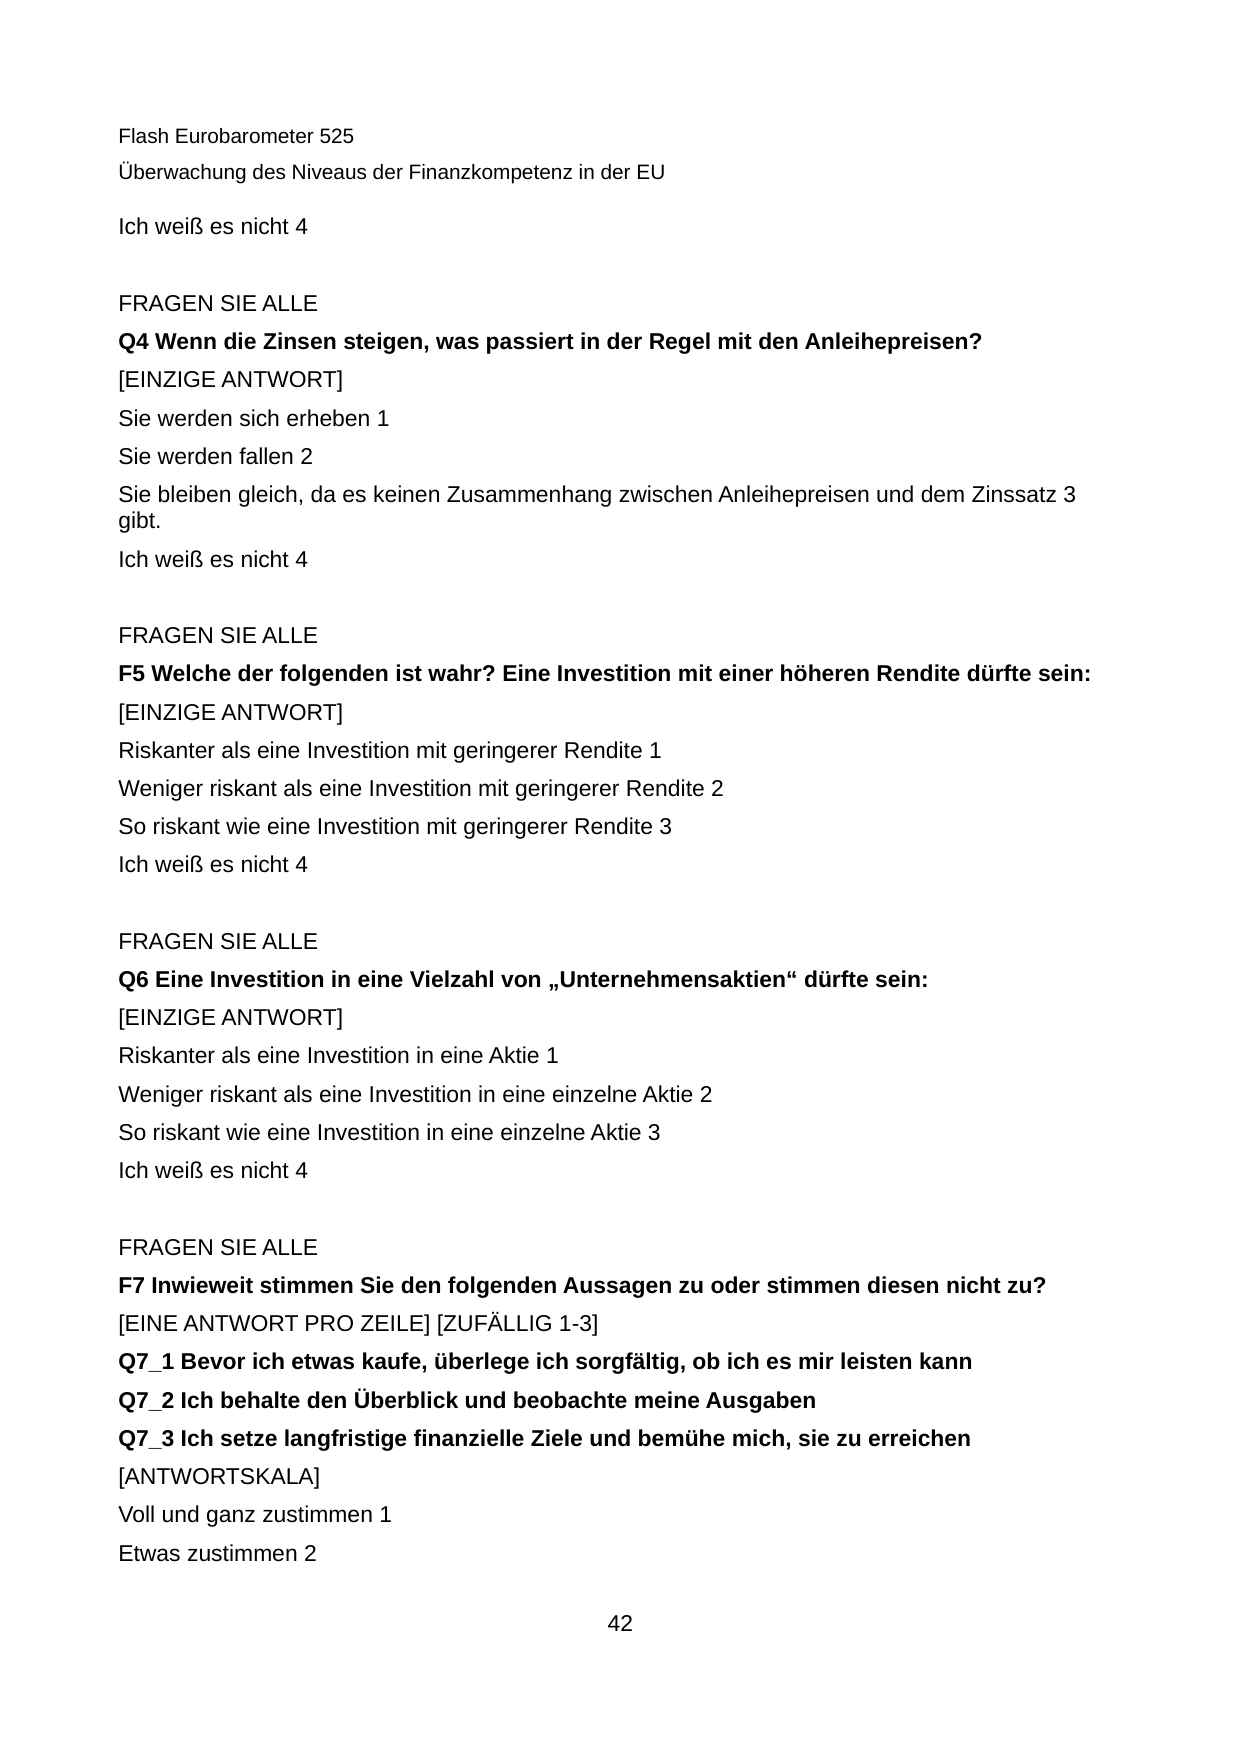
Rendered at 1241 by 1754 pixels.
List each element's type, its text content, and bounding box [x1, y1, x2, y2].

text Ich weiß es nicht 4 [118, 851, 1122, 878]
text [ANTWORTSKALA] [118, 1463, 1122, 1489]
text Riskanter als eine Investition in eine Aktie 1 [118, 1042, 1122, 1069]
text Riskanter als eine Investition mit geringerer Rendite 1 [118, 737, 1122, 763]
text Weniger riskant als eine Investition in eine einzelne Aktie 2 [118, 1081, 1122, 1107]
text So riskant wie eine Investition in eine einzelne Aktie 3 [118, 1119, 1122, 1145]
text So riskant wie eine Investition mit geringerer Rendite 3 [118, 813, 1122, 839]
text F7 Inwieweit stimmen Sie den folgenden Aussagen zu oder stimmen diesen nicht zu? [118, 1272, 1122, 1298]
text FRAGEN SIE ALLE [118, 622, 1122, 648]
text FRAGEN SIE ALLE [118, 928, 1122, 954]
text FRAGEN SIE ALLE [118, 1234, 1122, 1260]
text Q6 Eine Investition in eine Vielzahl von „Unternehmensaktien“ dürfte sein: [118, 966, 1122, 992]
text Q7_2 Ich behalte den Überblick und beobachte meine Ausgaben [118, 1387, 1122, 1413]
text Ich weiß es nicht 4 [118, 1157, 1122, 1183]
text Etwas zustimmen 2 [118, 1539, 1122, 1566]
text Sie werden sich erheben 1 [118, 404, 1122, 431]
text Sie bleiben gleich, da es keinen Zusammenhang zwischen Anleihepreisen und dem Zinssatz 3 gibt. [118, 481, 1122, 534]
text [EINZIGE ANTWORT] [118, 698, 1122, 725]
text Ich weiß es nicht 4 [118, 213, 1122, 240]
text [EINZIGE ANTWORT] [118, 366, 1122, 393]
text Q7_3 Ich setze langfristige finanzielle Ziele und bemühe mich, sie zu erreichen [118, 1425, 1122, 1451]
text FRAGEN SIE ALLE [118, 290, 1122, 316]
text Q7_1 Bevor ich etwas kaufe, überlege ich sorgfältig, ob ich es mir leisten kann [118, 1348, 1122, 1375]
text [EINE ANTWORT PRO ZEILE] [ZUFÄLLIG 1-3] [118, 1310, 1122, 1336]
text Q4 Wenn die Zinsen steigen, was passiert in der Regel mit den Anleihepreisen? [118, 328, 1122, 354]
text Ich weiß es nicht 4 [118, 546, 1122, 572]
text [EINZIGE ANTWORT] [118, 1004, 1122, 1031]
text F5 Welche der folgenden ist wahr? Eine Investition mit einer höheren Rendite dürfte sein: [118, 660, 1122, 687]
text Voll und ganz zustimmen 1 [118, 1501, 1122, 1528]
text Sie werden fallen 2 [118, 443, 1122, 469]
text Weniger riskant als eine Investition mit geringerer Rendite 2 [118, 775, 1122, 801]
